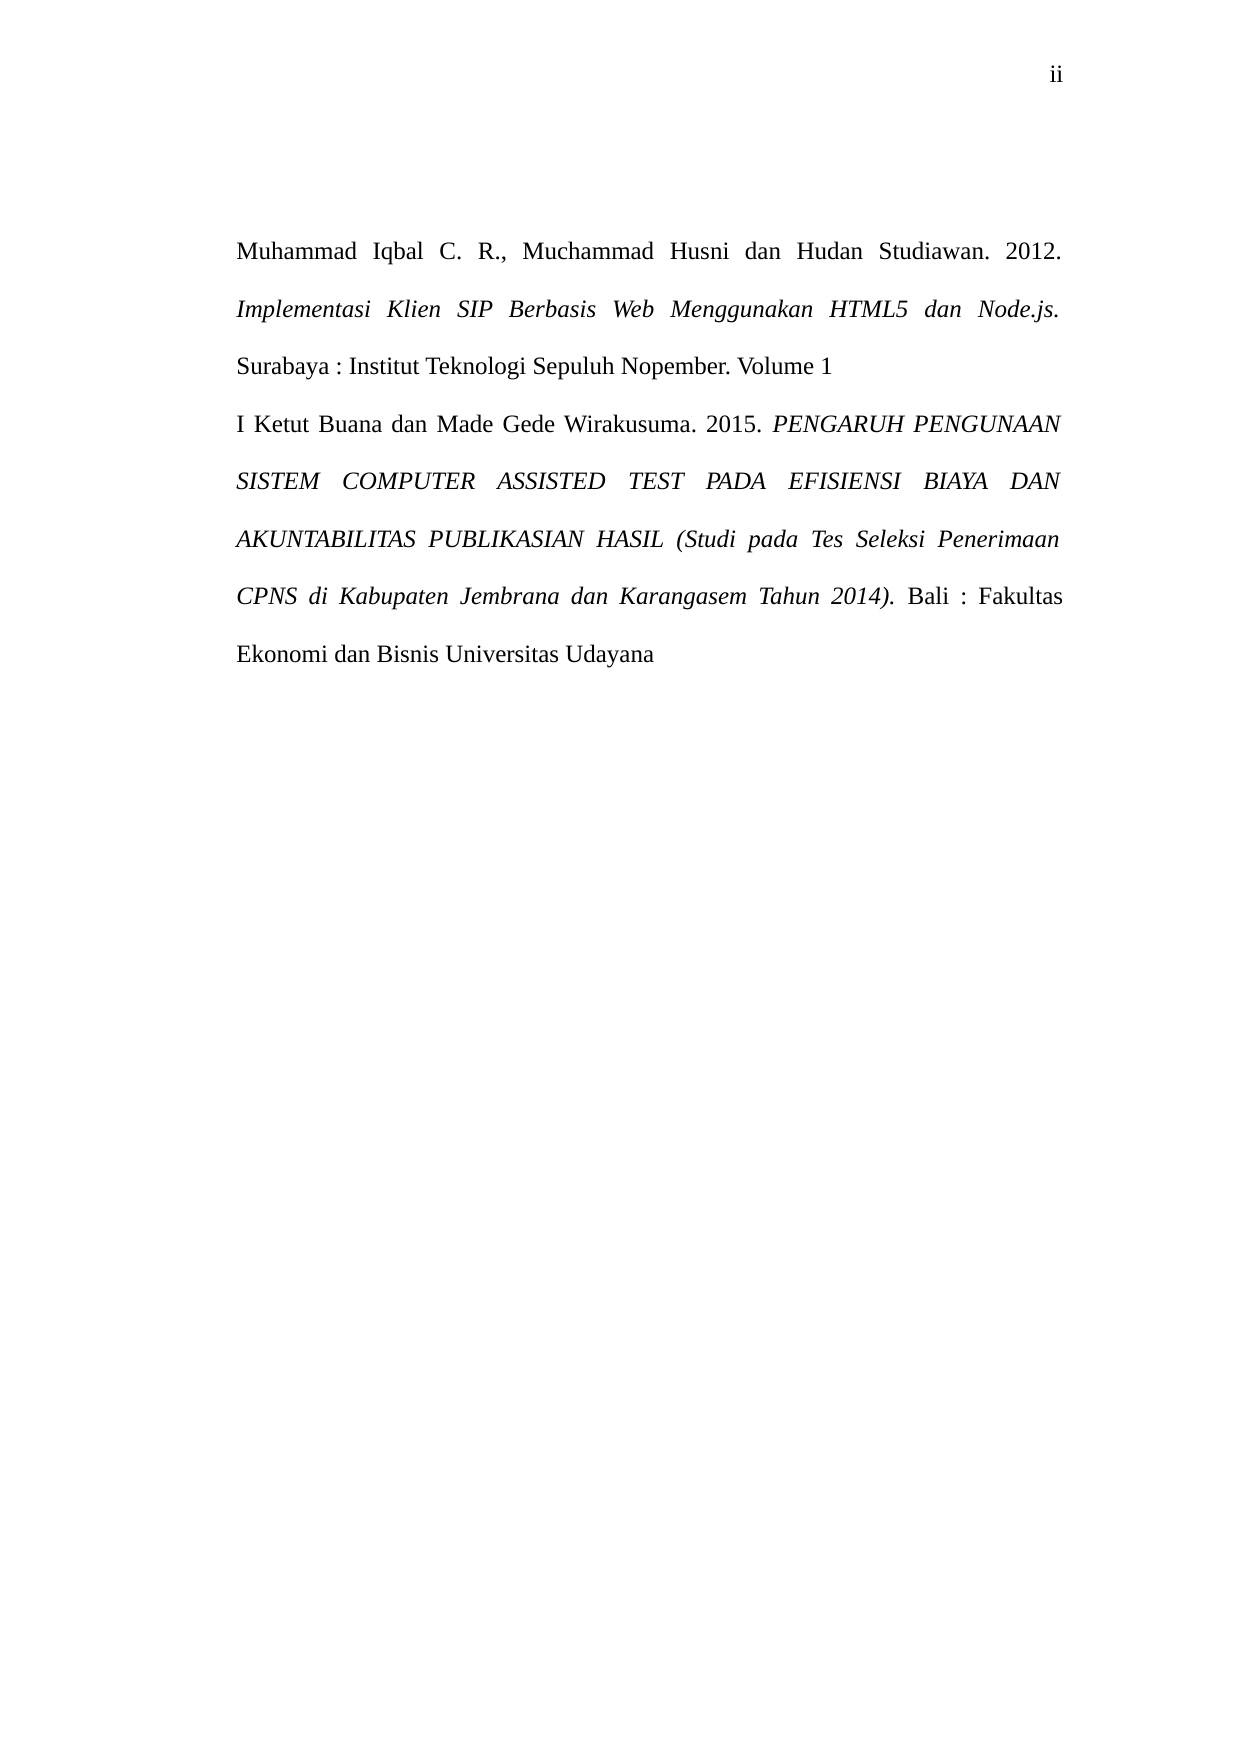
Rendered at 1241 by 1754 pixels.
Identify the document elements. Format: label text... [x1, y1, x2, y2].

text I Ketut Buana dan Made Gede Wirakusuma. 2015. PENGARUH PENGUNAAN SISTEM COMPUTER ASSISTED TEST PADA EFISIENSI BIAYA DAN AKUNTABILITAS PUBLIKASIAN HASIL (Studi pada Tes Seleksi Penerimaan CPNS di Kabupaten Jembrana dan Karangasem Tahun 2014). Bali : Fakultas Ekonomi dan Bisnis Universitas Udayana [236, 409, 1063, 667]
text Muhammad Iqbal C. R., Muchammad Husni dan Hudan Studiawan. 2012. Implementasi Klien SIP Berbasis Web Menggunakan HTML5 dan Node.js. Surabaya : Institut Teknologi Sepuluh Nopember. Volume 1 [236, 236, 1063, 380]
